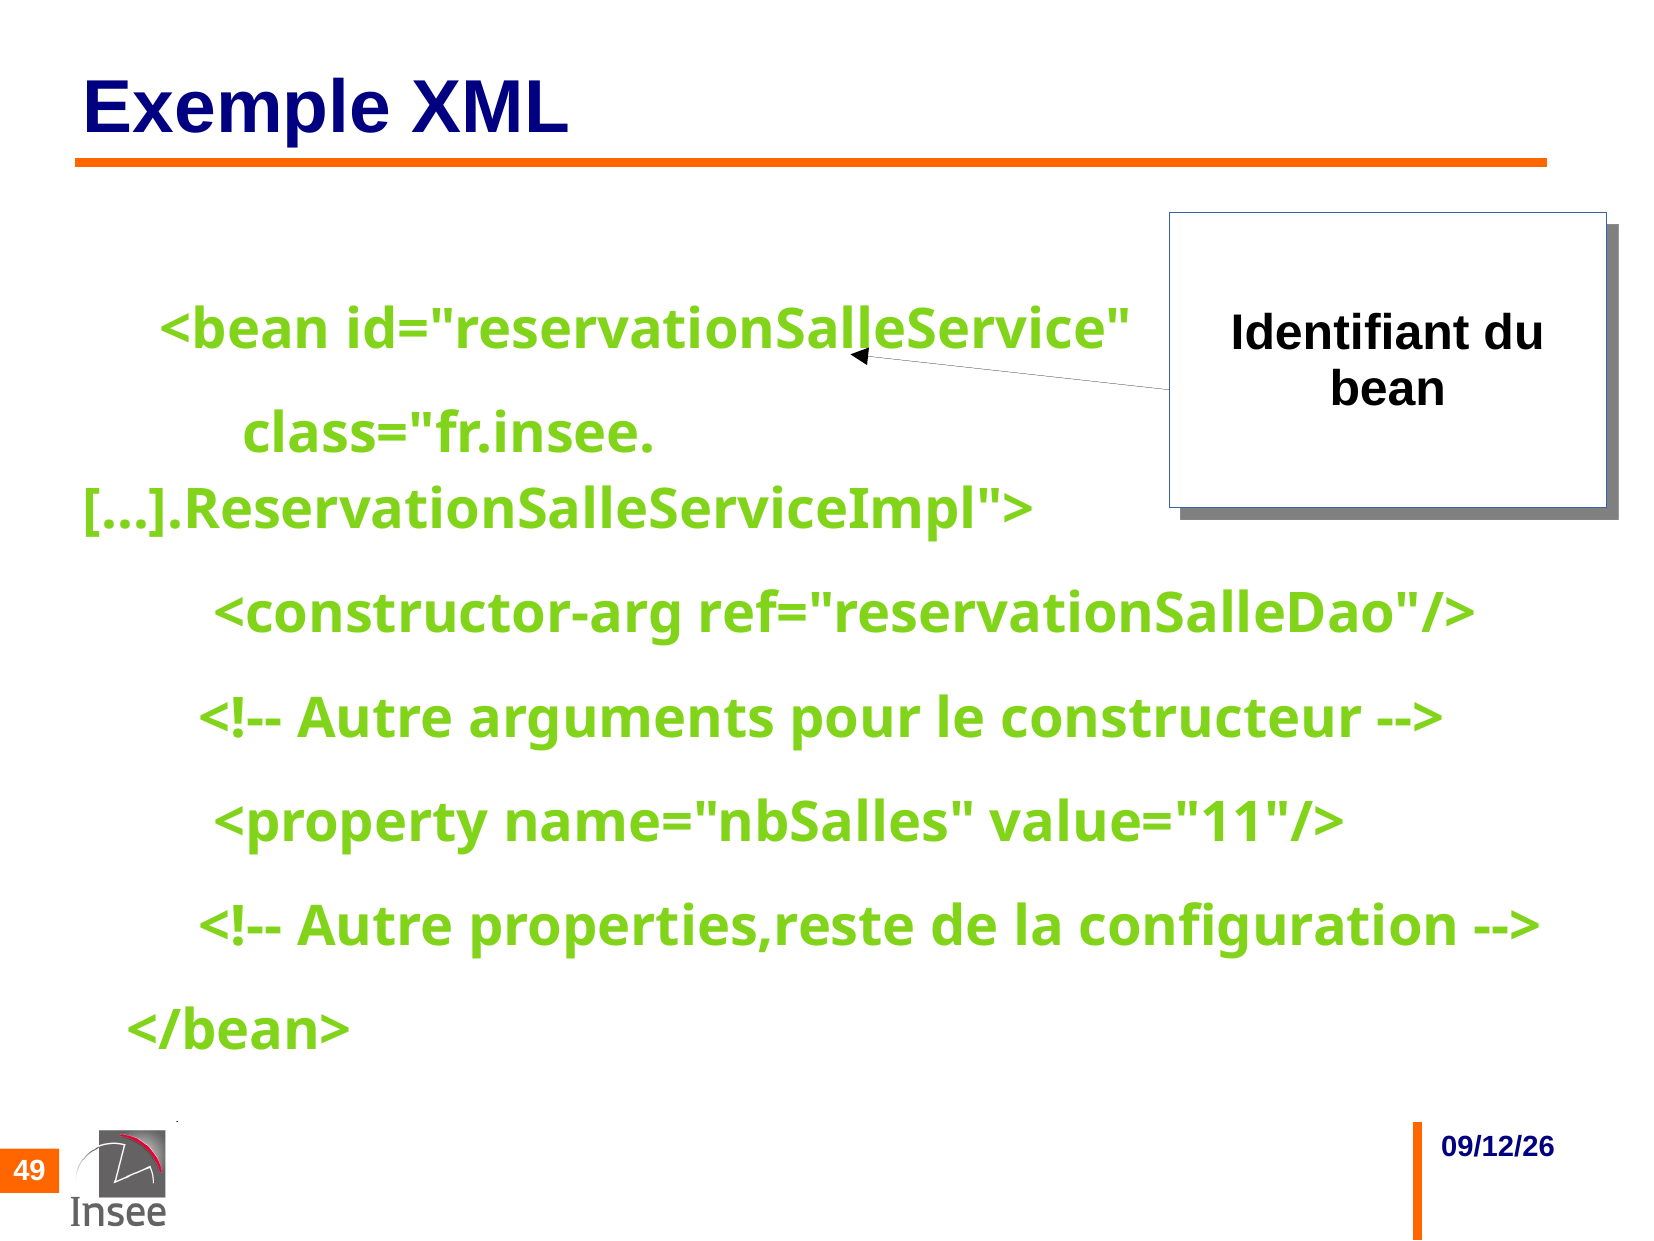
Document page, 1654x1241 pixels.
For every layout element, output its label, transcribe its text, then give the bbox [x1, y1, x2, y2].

title Exemple XML [82, 49, 1619, 163]
picture [62, 1121, 178, 1241]
text_box Identifiant du bean [1204, 248, 1571, 473]
text_box [1169, 212, 1607, 508]
list <bean id="reservationSalleService" class="fr.insee.[...].ReservationSalleServiceImpl"> <constructor-arg ref="reservationSalleDao"/> <!-- Autre arguments pour le constructeur --> <property name="nbSalles" value="11"/> <!-- Autre properties,reste de la configuration --> </bean> [82, 289, 1548, 1140]
